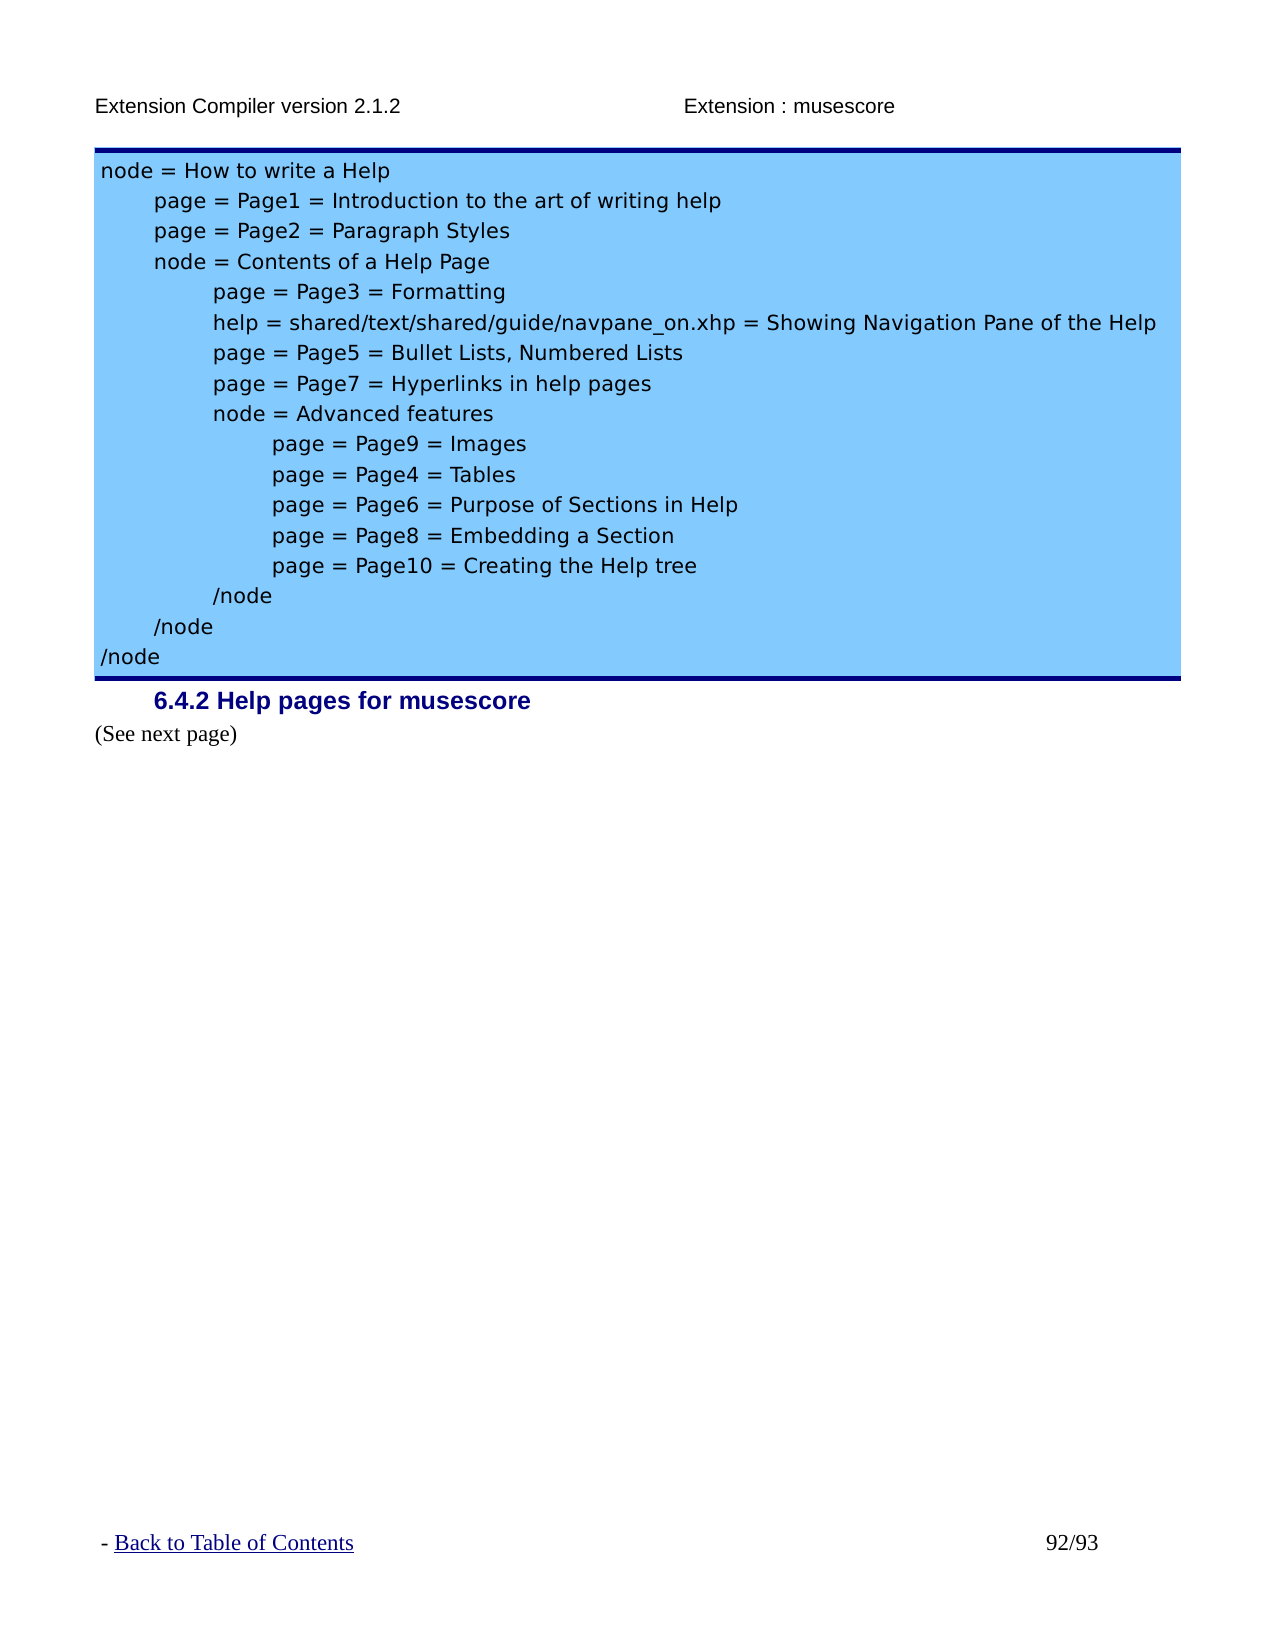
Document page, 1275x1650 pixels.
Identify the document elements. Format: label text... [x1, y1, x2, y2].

text /node [94, 604, 1181, 634]
text (See next page) [94, 721, 1181, 746]
text page = Page3 = Formatting [94, 269, 1181, 299]
text page = Page1 = Introduction to the art of writing help [94, 178, 1181, 208]
text page = Page9 = Images [94, 421, 1181, 452]
text node = Advanced features [94, 391, 1181, 421]
text page = Page2 = Paragraph Styles [94, 208, 1181, 239]
subtitle Help pages for musescore [153, 687, 1181, 715]
text node = How to write a Help [94, 149, 1181, 178]
text help = shared/text/shared/guide/navpane_on.xhp = Showing Navigation Pane of the Help [94, 299, 1181, 330]
text page = Page5 = Bullet Lists, Numbered Lists [94, 330, 1181, 360]
text page = Page4 = Tables [94, 452, 1181, 482]
text /node [94, 634, 1181, 681]
text page = Page6 = Purpose of Sections in Help [94, 482, 1181, 512]
text node = Contents of a Help Page [94, 239, 1181, 269]
text page = Page10 = Creating the Help tree [94, 543, 1181, 573]
text /node [94, 573, 1181, 604]
text page = Page7 = Hyperlinks in help pages [94, 360, 1181, 391]
